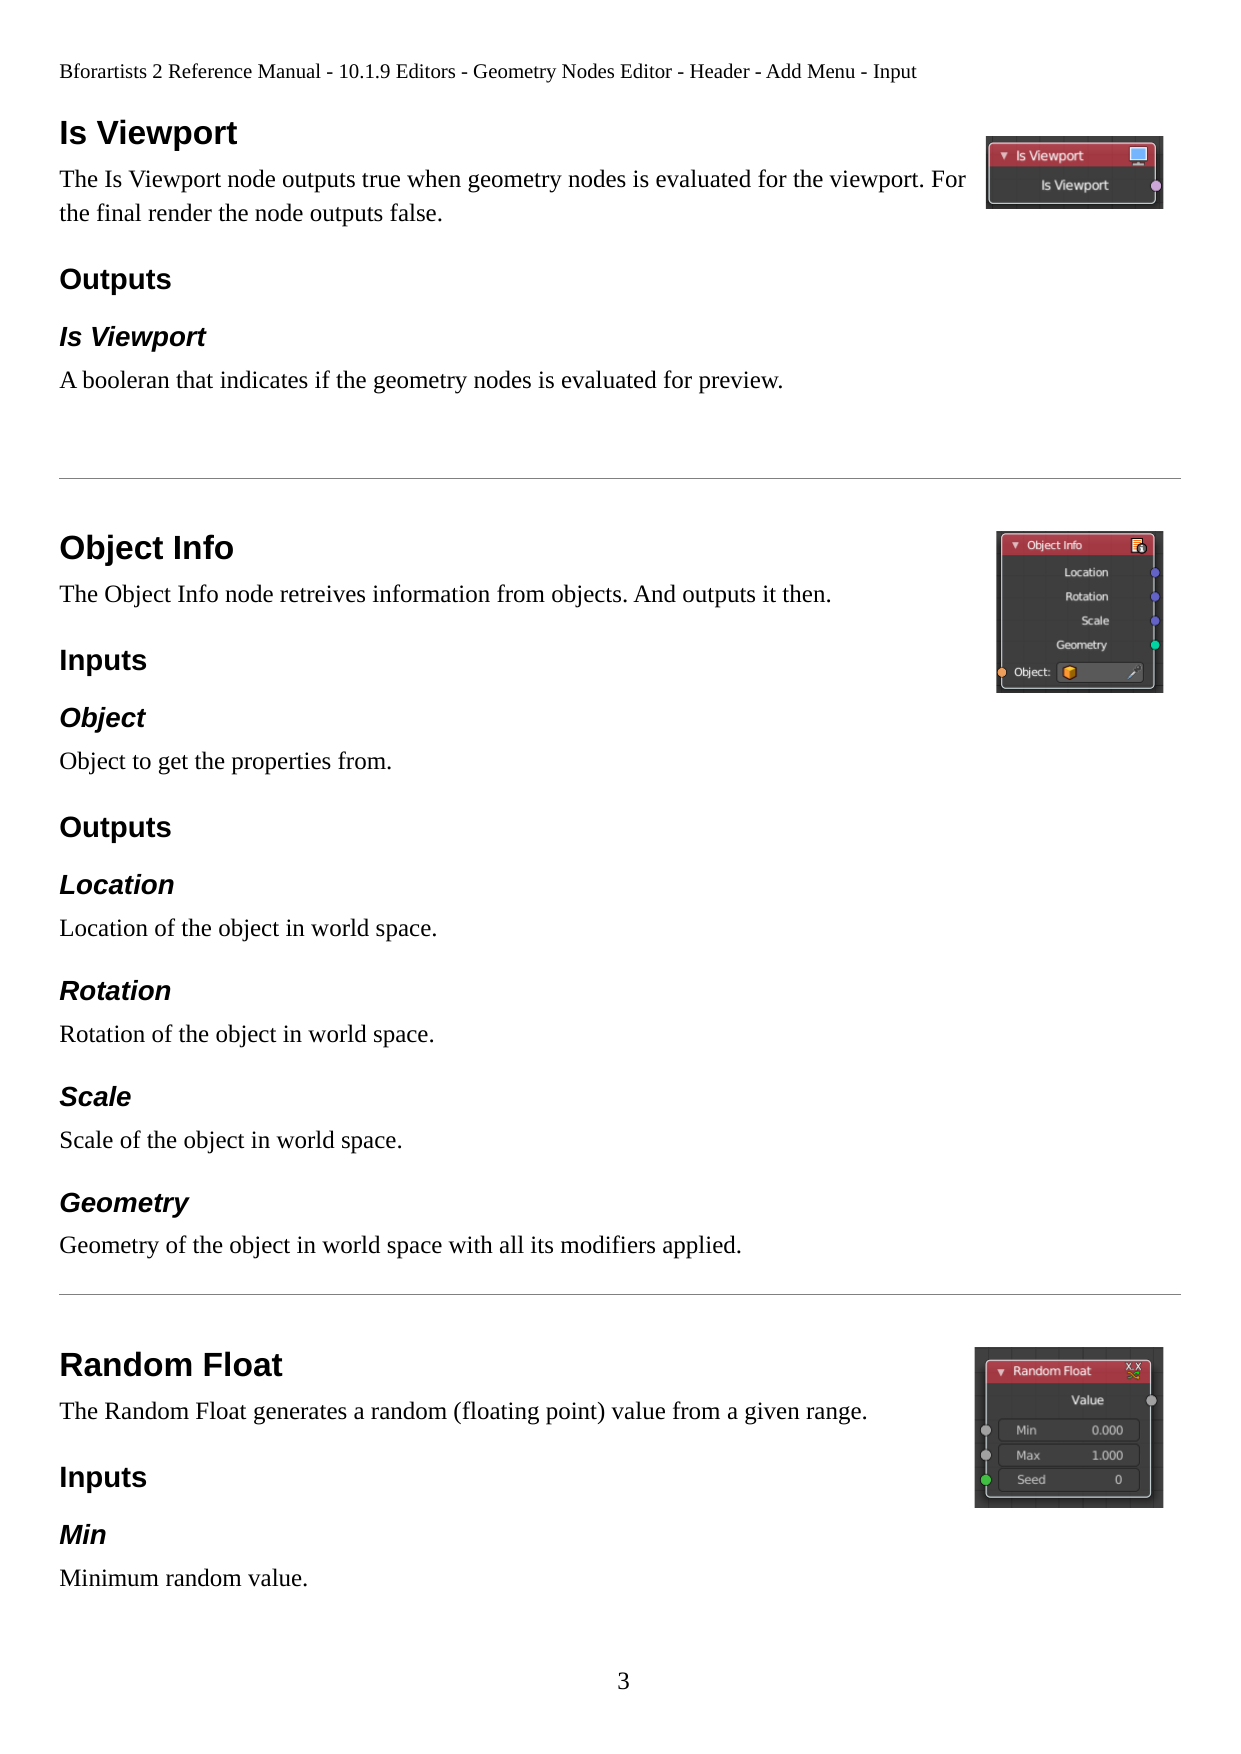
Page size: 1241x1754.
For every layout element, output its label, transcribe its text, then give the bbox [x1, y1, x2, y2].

subtitle Is Viewport [59, 113, 1181, 151]
text Location of the object in world space. [59, 913, 1181, 942]
subtitle Is Viewport [59, 321, 1181, 352]
subtitle Geometry [59, 1186, 1181, 1218]
text Geometry of the object in world space with all its modifiers applied. [59, 1231, 1181, 1259]
subtitle Object Info [59, 528, 1181, 567]
text The Random Float generates a random (floating point) value from a given range. [59, 1396, 974, 1424]
subtitle Location [59, 868, 1181, 900]
subtitle Outputs [59, 262, 1181, 296]
picture [985, 136, 1164, 209]
subtitle Rotation [59, 974, 1181, 1006]
subtitle [1164, 1459, 1181, 1493]
picture [996, 531, 1164, 693]
subtitle Outputs [59, 810, 1181, 843]
picture [974, 1347, 1164, 1508]
subtitle Object [59, 702, 1181, 733]
subtitle Inputs [59, 643, 996, 677]
subtitle Random Float [59, 1345, 1181, 1383]
text Minimum random value. [59, 1563, 1181, 1591]
text The Object Info node retreives information from objects. And outputs it then. [59, 579, 996, 608]
subtitle Scale [59, 1080, 1181, 1112]
text Object to get the properties from. [59, 746, 1181, 775]
subtitle [1164, 643, 1181, 677]
text A booleran that indicates if the geometry nodes is evaluated for preview. [59, 365, 1181, 394]
subtitle Min [59, 1518, 1181, 1550]
text Scale of the object in world space. [59, 1125, 1181, 1153]
text Rotation of the object in world space. [59, 1019, 1181, 1047]
subtitle Inputs [59, 1459, 974, 1493]
text The Is Viewport node outputs true when geometry nodes is evaluated for the viewport. For the final render the node outputs false. [59, 164, 1181, 227]
